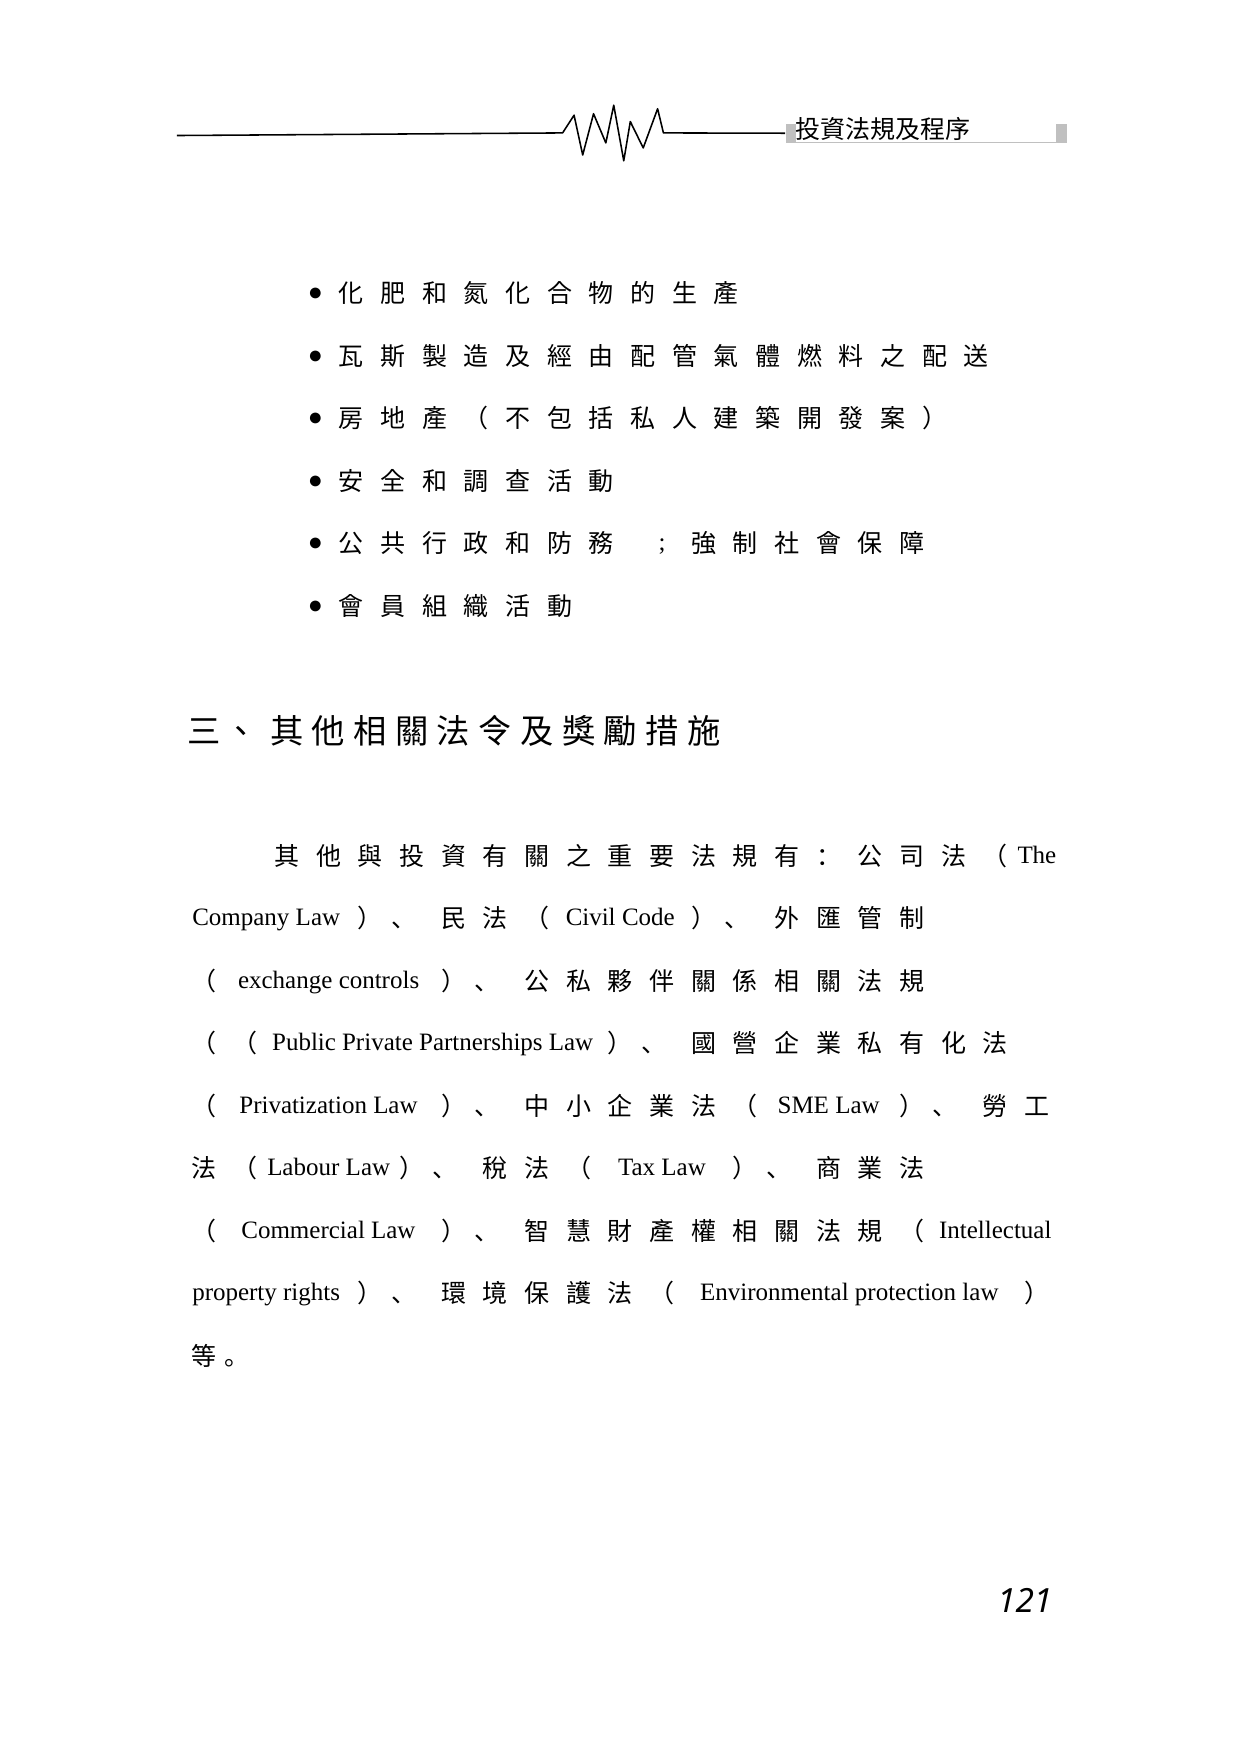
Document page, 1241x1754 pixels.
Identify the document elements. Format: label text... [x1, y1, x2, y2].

text 三、其他相關法令及獎勵措施 [183, 688, 1058, 750]
text ● 房地產（不包括私人建築開發案） [281, 375, 1058, 438]
text ● 瓦斯製造及經由配管氣體燃料之配送 [281, 313, 1058, 375]
text ● 化肥和氮化合物的生產 [281, 250, 1058, 313]
text 其他與投資有關之重要法規有：公司法（The Company Law）、民法（Civil Code）、外匯管制（exchange controls）、公私夥伴關係相關法規（（Public Private Partnerships Law）、國營企業私有化法（Privatization Law）、中小企業法（SME Law）、勞工法（Labour Law）、稅法（Tax Law）、商業法（Commercial Law）、智慧財產權相關法規（Intellectual property rights）、環境保護法（Environmental protection law）等。 [183, 813, 1058, 1375]
text ● 公共行政和防務;強制社會保障 [281, 500, 1058, 563]
text ● 會員組織活動 [281, 563, 1058, 625]
text ● 安全和調查活動 [281, 438, 1058, 500]
